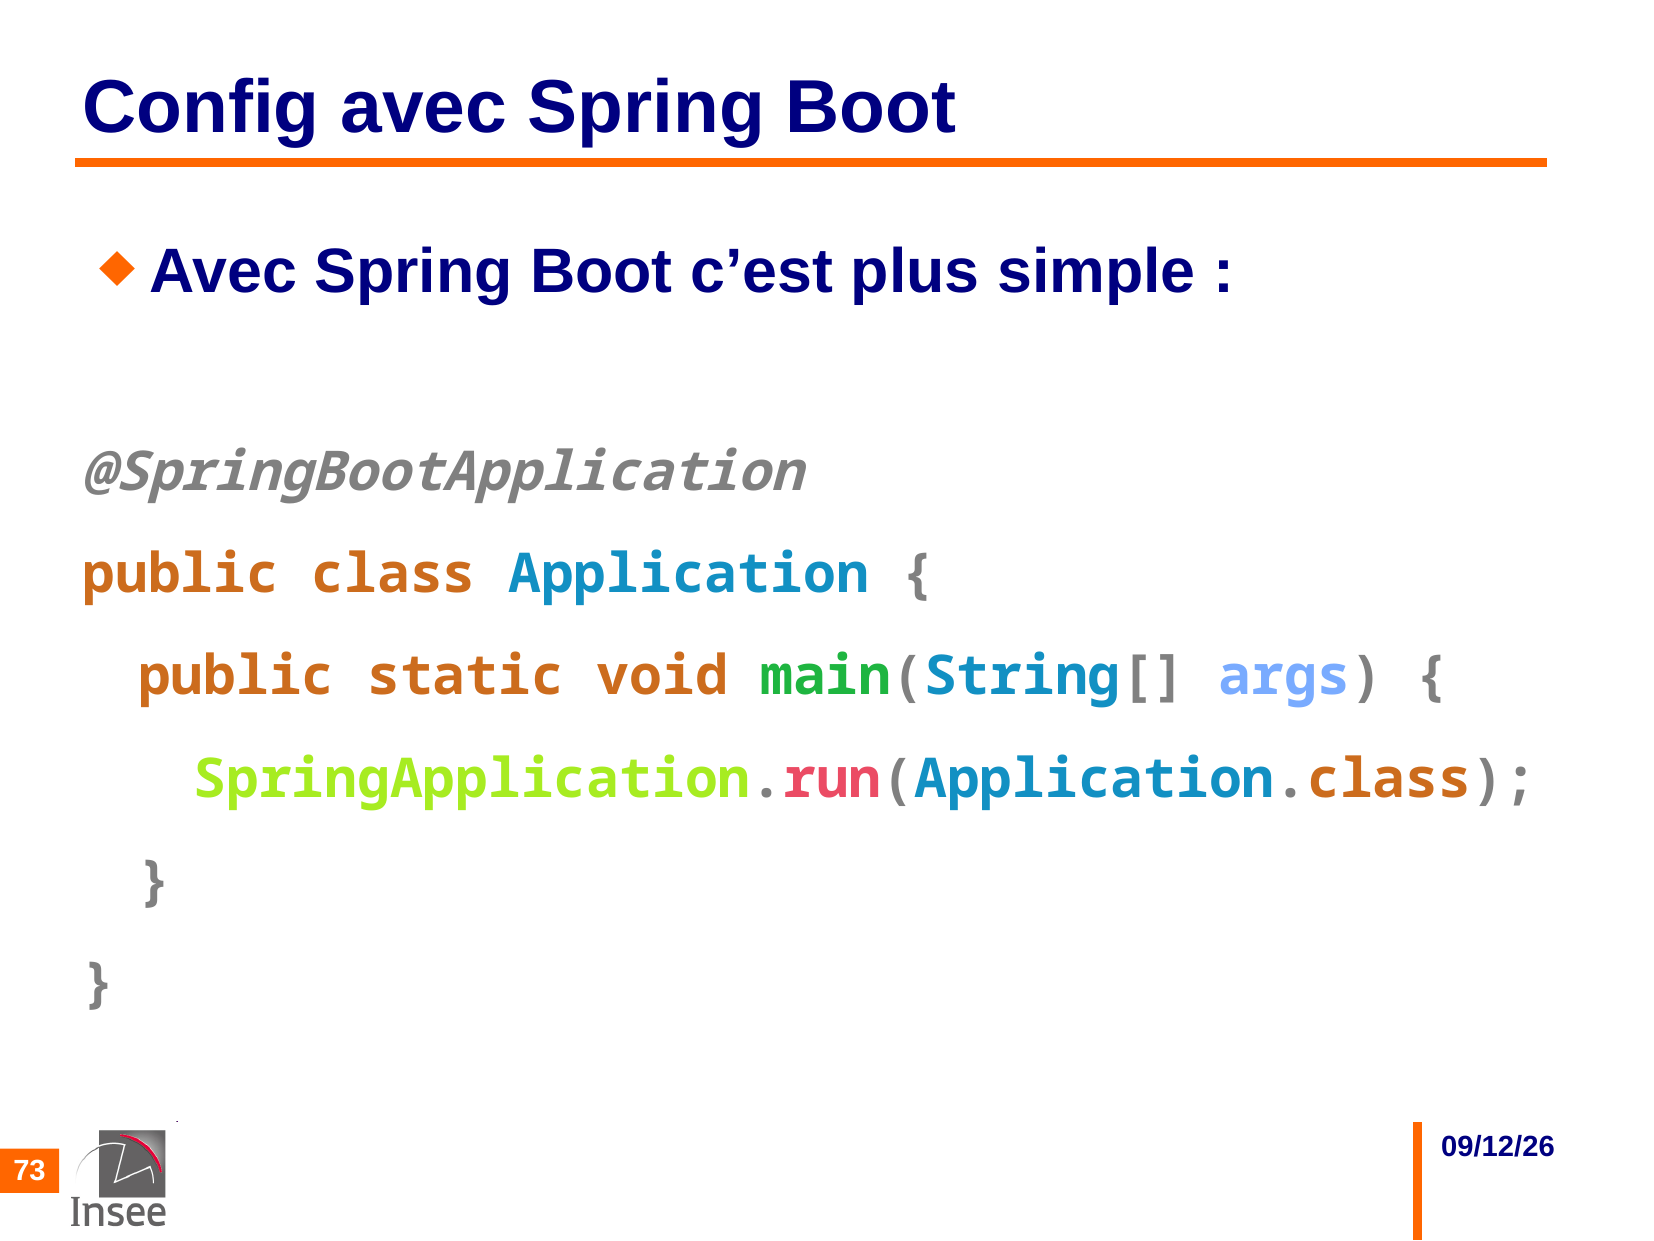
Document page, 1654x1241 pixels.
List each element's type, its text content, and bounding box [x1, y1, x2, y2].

list Avec Spring Boot c’est plus simple : @SpringBootApplication public class Application { public static void main(String[] args) { SpringApplication.run(Application.class); } } [82, 236, 1548, 1087]
picture [62, 1121, 178, 1241]
title Config avec Spring Boot [82, 49, 1619, 163]
